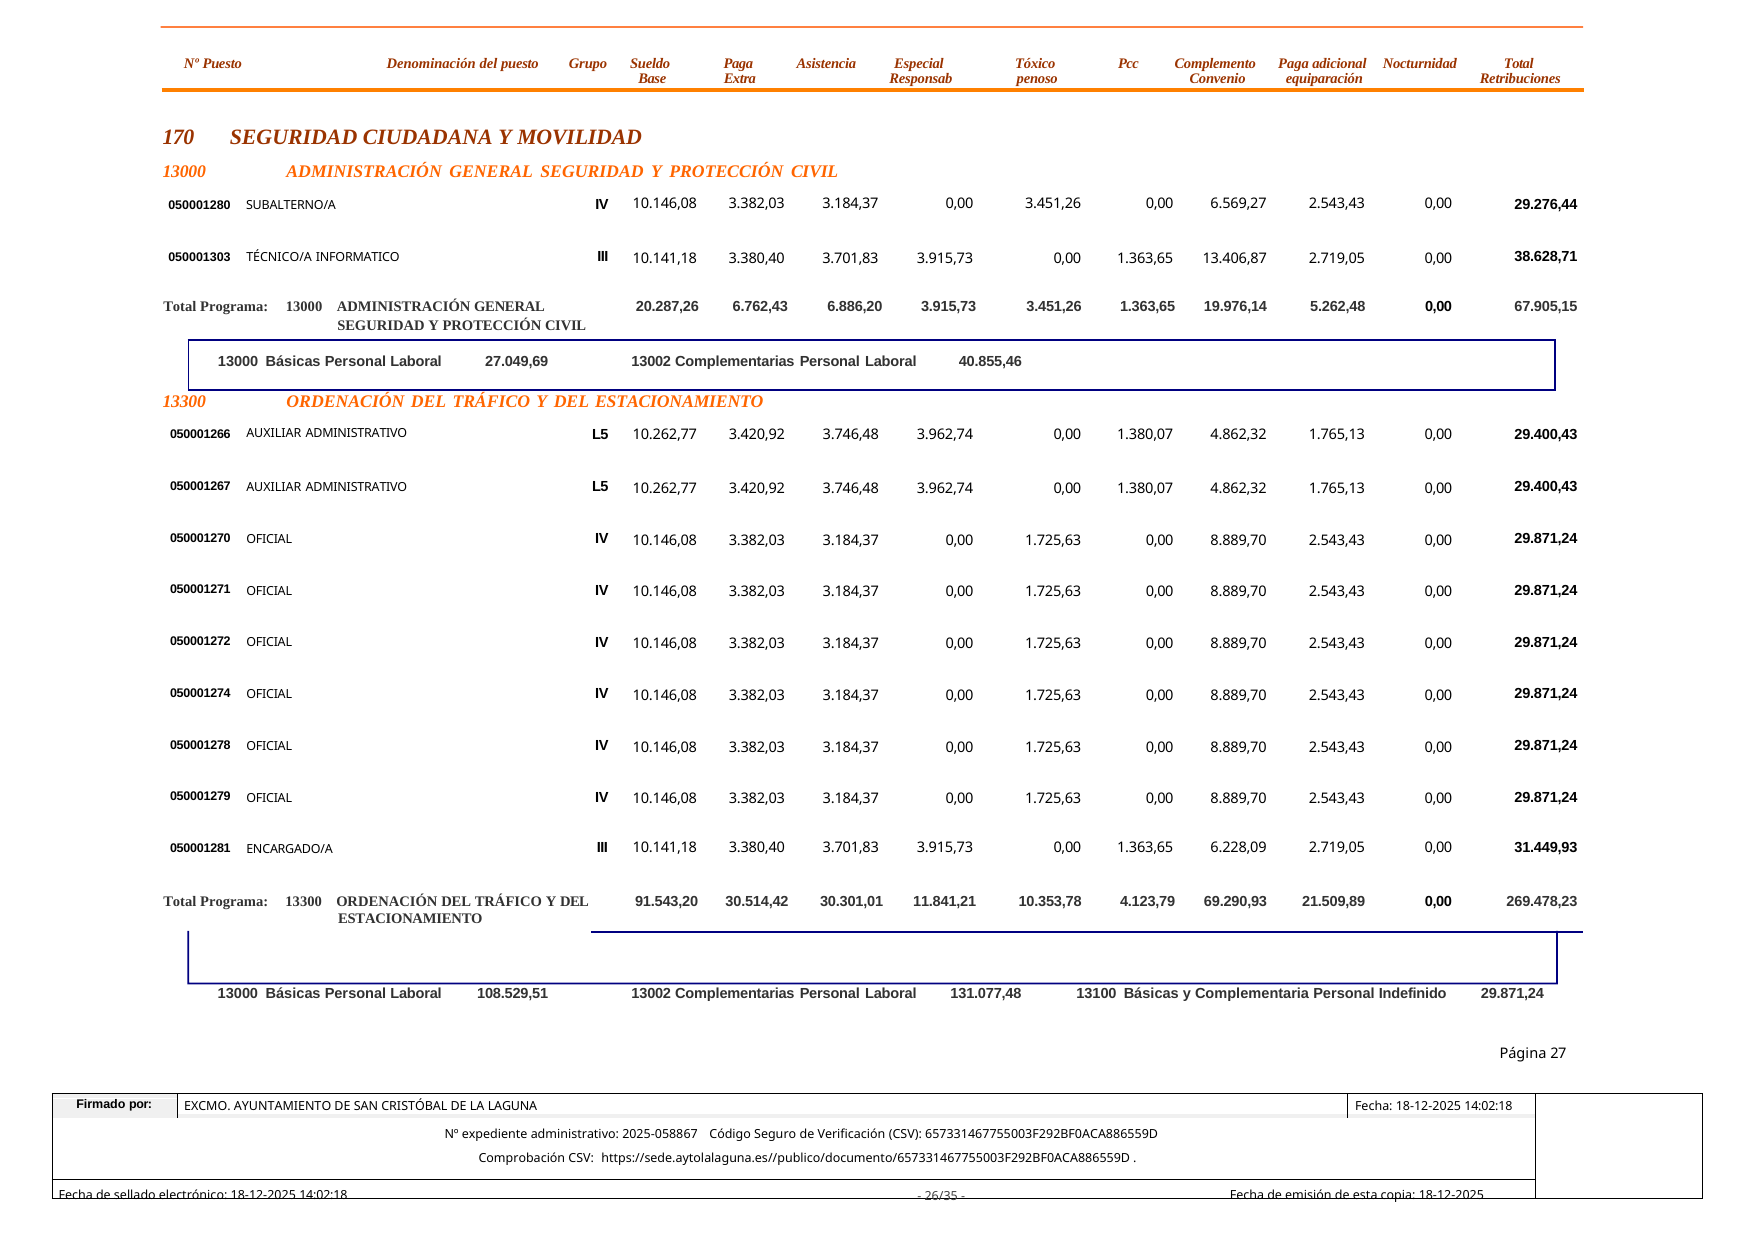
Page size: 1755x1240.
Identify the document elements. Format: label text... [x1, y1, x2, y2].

table_cell 30.514,42 [712, 858, 804, 931]
table_cell 1.725,63 [997, 513, 1099, 564]
table_cell 10.146,08 [621, 564, 712, 616]
table_cell 4.862,32 [1189, 461, 1285, 512]
table_cell 3.184,37 [804, 771, 898, 823]
table_cell 3.382,03 [712, 564, 804, 616]
table_cell 2.719,05 [1285, 823, 1395, 857]
table_header 10.262,77 [621, 426, 712, 461]
table_cell 3.382,03 [712, 513, 804, 564]
table_cell 0,00 [898, 616, 997, 668]
table_header 2.543,43 [1288, 196, 1395, 230]
table_cell 29.871,24 [1479, 564, 1583, 616]
table_cell 0,00 [1395, 461, 1479, 512]
table_cell 10.262,77 [621, 461, 712, 512]
table_header Complemento [1157, 57, 1267, 73]
table_header 0,00 [997, 426, 1099, 461]
table_cell 0,00 [1099, 616, 1189, 668]
table_header 4.862,32 [1189, 426, 1285, 461]
table_cell 10.146,08 [621, 513, 712, 564]
table_cell 269.478,23 [1479, 858, 1583, 931]
table_cell 10.146,08 [621, 720, 712, 771]
table_cell OFICIAL [239, 668, 591, 719]
table_cell 3.184,37 [804, 616, 898, 668]
table_cell 3.701,83 [804, 823, 898, 857]
table_header Tóxico [985, 57, 1088, 73]
table_cell 38.628,71 [1482, 230, 1582, 282]
table_header 0,00 [1099, 196, 1188, 230]
table_cell 8.889,70 [1189, 513, 1285, 564]
table_cell IV [591, 616, 621, 668]
table_cell L5 [591, 461, 621, 512]
table_cell 3.451,26 [1000, 282, 1098, 316]
table_cell 4.123,79 [1099, 858, 1189, 931]
table_cell 3.420,92 [712, 461, 804, 512]
table_header 3.962,74 [898, 426, 997, 461]
table_cell 2.543,43 [1285, 513, 1395, 564]
table_cell 31.449,93 [1479, 823, 1583, 857]
table_cell 69.290,93 [1189, 858, 1285, 931]
table_cell IV [591, 720, 621, 771]
table_cell 30.301,01 [804, 858, 898, 931]
table_cell 10.141,18 [621, 823, 712, 857]
table_header AUXILIAR ADMINISTRATIVO [239, 426, 591, 461]
table_cell 1.363,65 [1099, 282, 1188, 316]
table_cell 10.353,78 [997, 858, 1099, 931]
table_cell 2.543,43 [1285, 616, 1395, 668]
table_cell 0,00 [1395, 858, 1479, 931]
table_cell [777, 73, 873, 88]
table_cell 050001271 [158, 564, 239, 616]
table_cell 3.915,73 [900, 230, 999, 282]
table_header 3.451,26 [1000, 196, 1098, 230]
text [189, 341, 1554, 389]
table_cell AUXILIAR ADMINISTRATIVO [239, 461, 591, 512]
table_cell Responsab [873, 73, 984, 88]
table_cell 050001274 [158, 668, 239, 719]
table_header L5 [591, 426, 621, 461]
table_cell 20.287,26 [620, 282, 714, 316]
table_cell 2.543,43 [1285, 668, 1395, 719]
table_cell 050001281 [158, 823, 239, 857]
table_cell 29.871,24 [1479, 668, 1583, 719]
table_cell IV [591, 564, 621, 616]
table_cell 0,00 [1395, 513, 1479, 564]
table_cell 2.719,05 [1288, 230, 1395, 282]
table_header 1.765,13 [1285, 426, 1395, 461]
table_cell 3.915,73 [900, 282, 999, 316]
table_cell 050001278 [158, 720, 239, 771]
table_header Nocturnidad [1375, 57, 1469, 73]
table_header 6.569,27 [1188, 196, 1288, 230]
table_cell [1375, 73, 1469, 88]
table_cell 3.915,73 [898, 823, 997, 857]
table_cell 10.146,08 [621, 771, 712, 823]
table_cell 3.184,37 [804, 668, 898, 719]
table_header 0,00 [900, 196, 999, 230]
table_cell 0,00 [1395, 282, 1482, 316]
text SEGURIDAD Y PROTECCIÓN CIVIL [337, 317, 1710, 334]
table_cell 2.543,43 [1285, 564, 1395, 616]
table_cell 050001270 [158, 513, 239, 564]
table_cell 2.543,43 [1285, 720, 1395, 771]
table_cell 0,00 [1099, 771, 1189, 823]
table_header Nº Puesto Denominación del puesto [162, 57, 554, 73]
table_cell III [591, 823, 621, 857]
table_cell Total Programa: 13300 ORDENACIÓN DEL TRÁFICO Y DEL ESTACIONAMIENTO [158, 858, 591, 931]
table_cell 21.509,89 [1285, 858, 1395, 931]
table_cell 10.141,18 [620, 230, 714, 282]
table_cell 1.765,13 [1285, 461, 1395, 512]
table_header Especial [873, 57, 984, 73]
table_cell 8.889,70 [1189, 564, 1285, 616]
table_header 3.420,92 [712, 426, 804, 461]
table_cell ENCARGADO/A [239, 823, 591, 857]
subtitle 170 SEGURIDAD CIUDADANA Y MOVILIDAD [162, 124, 1710, 149]
table_cell 8.889,70 [1189, 616, 1285, 668]
table_cell 29.871,24 [1479, 513, 1583, 564]
table_cell 3.184,37 [804, 720, 898, 771]
table_cell OFICIAL [239, 616, 591, 668]
table_cell 6.762,43 [714, 282, 805, 316]
table_header 29.400,43 [1479, 426, 1583, 461]
table_cell 0,00 [997, 823, 1099, 857]
table_cell 3.746,48 [804, 461, 898, 512]
table_cell 3.184,37 [804, 564, 898, 616]
table_cell 0,00 [1395, 564, 1479, 616]
table_cell Total Programa: 13000 ADMINISTRACIÓN GENERAL [158, 282, 571, 316]
table_header 050001266 [158, 426, 239, 461]
table_cell 0,00 [898, 771, 997, 823]
table_cell 0,00 [898, 564, 997, 616]
table_header Grupo Sueldo [554, 57, 697, 73]
table_cell 6.886,20 [805, 282, 900, 316]
table_cell 050001279 [158, 771, 239, 823]
table_cell 0,00 [1395, 771, 1479, 823]
table_cell 3.962,74 [898, 461, 997, 512]
table_cell OFICIAL [239, 771, 591, 823]
table_cell equiparación [1267, 73, 1375, 88]
table_cell 29.871,24 [1479, 771, 1583, 823]
table_cell Extra [698, 73, 777, 88]
table_cell 0,00 [898, 720, 997, 771]
table_header 29.276,44 [1482, 196, 1582, 230]
table_cell 3.382,03 [712, 668, 804, 719]
table_cell 29.871,24 [1479, 720, 1583, 771]
table_cell 3.380,40 [714, 230, 805, 282]
table_cell 13.406,87 [1188, 230, 1288, 282]
table_header Paga [698, 57, 777, 73]
table_header Pcc [1088, 57, 1157, 73]
table_cell 1.725,63 [997, 564, 1099, 616]
table_cell 29.400,43 [1479, 461, 1583, 512]
table_cell OFICIAL [239, 720, 591, 771]
table_cell 67.905,15 [1482, 282, 1582, 316]
table_cell 1.725,63 [997, 771, 1099, 823]
table_cell IV [591, 771, 621, 823]
table_header 1.380,07 [1099, 426, 1189, 461]
table_cell 050001303 TÉCNICO/A INFORMATICO [158, 230, 571, 282]
subtitle 13300 ORDENACIÓN DEL TRÁFICO Y DEL ESTACIONAMIENTO [162, 341, 1710, 411]
table_cell 2.543,43 [1285, 771, 1395, 823]
table_cell 13000 Básicas Personal Laboral 108.529,51 13002 Complementarias Personal Laboral 131.077,48 13100 Básicas y Complementaria Personal Indefinido 29.871,24 [158, 931, 1583, 1001]
table_cell 3.184,37 [804, 513, 898, 564]
table_cell 0,00 [1395, 668, 1479, 719]
table_cell 1.725,63 [997, 616, 1099, 668]
table_cell 0,00 [1099, 720, 1189, 771]
table_cell Convenio [1157, 73, 1267, 88]
table_header 0,00 [1395, 426, 1479, 461]
table_cell 0,00 [898, 513, 997, 564]
table_header IV [571, 196, 620, 230]
table_cell Retribuciones [1469, 73, 1584, 88]
table_cell 1.725,63 [997, 720, 1099, 771]
table_cell IV [591, 668, 621, 719]
table_header Paga adicional [1267, 57, 1375, 73]
table_cell 3.380,40 [712, 823, 804, 857]
table_cell 1.725,63 [997, 668, 1099, 719]
table_cell 1.363,65 [1099, 823, 1189, 857]
table_cell 050001272 [158, 616, 239, 668]
table_cell 0,00 [1099, 564, 1189, 616]
table_cell 8.889,70 [1189, 771, 1285, 823]
table_cell 10.146,08 [621, 616, 712, 668]
table_cell 8.889,70 [1189, 720, 1285, 771]
table_cell 1.363,65 [1099, 230, 1188, 282]
table_cell 0,00 [1000, 230, 1098, 282]
table_header 0,00 [1395, 196, 1482, 230]
table_header 3.184,37 [805, 196, 900, 230]
table_cell penoso [985, 73, 1088, 88]
table_cell 5.262,48 [1288, 282, 1395, 316]
table_cell OFICIAL [239, 513, 591, 564]
table_cell 0,00 [1395, 823, 1479, 857]
table_cell 3.382,03 [712, 616, 804, 668]
table_cell 11.841,21 [898, 858, 997, 931]
table_cell 8.889,70 [1189, 668, 1285, 719]
table_header Asistencia [777, 57, 873, 73]
table_cell 6.228,09 [1189, 823, 1285, 857]
table_cell 3.382,03 [712, 720, 804, 771]
table_cell 0,00 [1099, 513, 1189, 564]
table_cell [162, 73, 554, 88]
table_cell OFICIAL [239, 564, 591, 616]
table_header 3.382,03 [714, 196, 805, 230]
table_header 3.746,48 [804, 426, 898, 461]
table_cell [1088, 73, 1157, 88]
table_cell 29.871,24 [1479, 616, 1583, 668]
table_header 050001280 SUBALTERNO/A [158, 196, 571, 230]
table_cell 3.701,83 [805, 230, 900, 282]
table_cell 91.543,20 [591, 858, 712, 931]
table_cell [571, 282, 620, 316]
table_cell 0,00 [1395, 230, 1482, 282]
table_cell 10.146,08 [621, 668, 712, 719]
table_cell 3.382,03 [712, 771, 804, 823]
table_cell IV [591, 513, 621, 564]
table_cell 0,00 [1099, 668, 1189, 719]
subtitle 13000 ADMINISTRACIÓN GENERAL SEGURIDAD Y PROTECCIÓN CIVIL [162, 161, 1710, 181]
table_cell III [571, 230, 620, 282]
table_header 10.146,08 [620, 196, 714, 230]
table_cell 0,00 [1395, 616, 1479, 668]
table_header Total [1469, 57, 1584, 73]
table_cell 19.976,14 [1188, 282, 1288, 316]
table_cell 0,00 [898, 668, 997, 719]
table_cell 0,00 [997, 461, 1099, 512]
table_cell 050001267 [158, 461, 239, 512]
table_cell 0,00 [1395, 720, 1479, 771]
table_cell 1.380,07 [1099, 461, 1189, 512]
table_cell Base [554, 73, 697, 88]
text 13000 Básicas Personal Laboral 27.049,69 13002 Complementarias Personal Laboral 40.855,46 [218, 352, 1554, 369]
